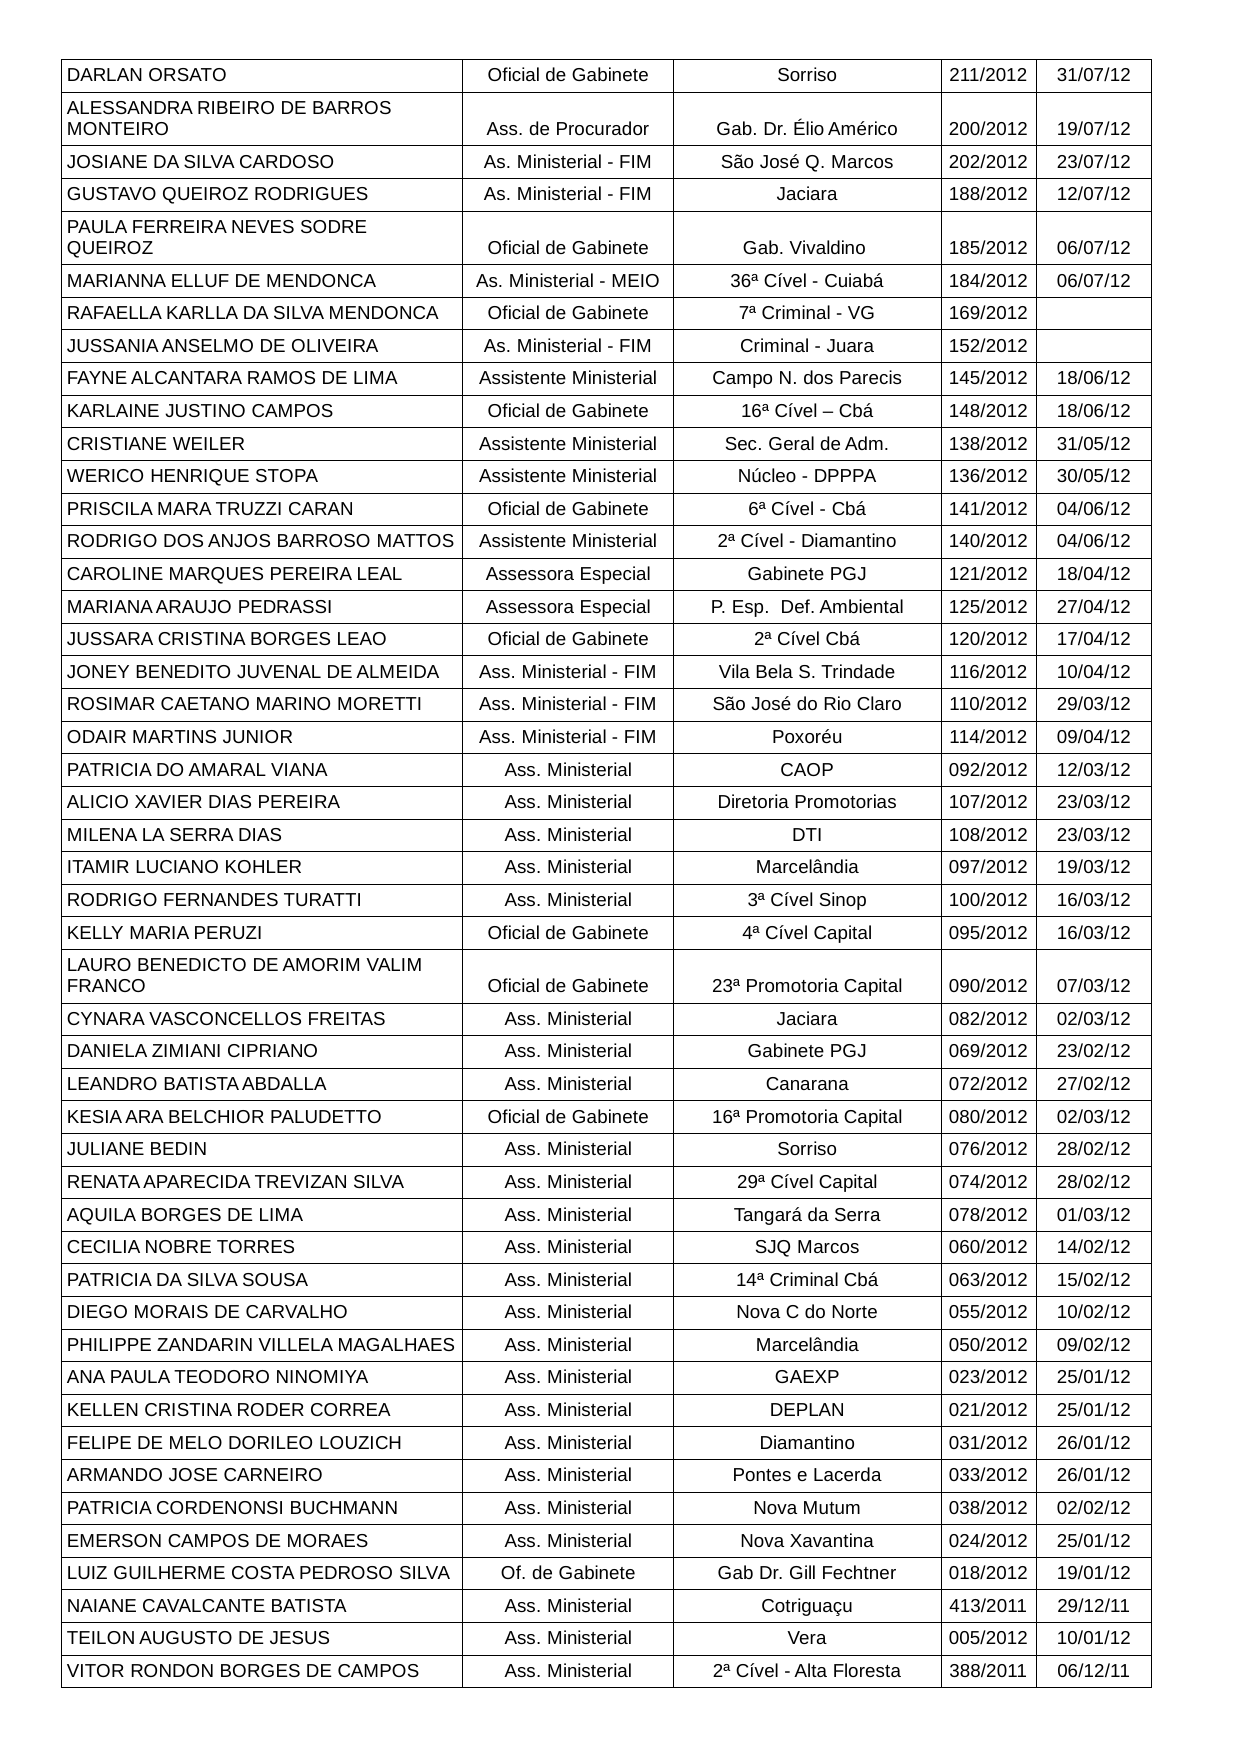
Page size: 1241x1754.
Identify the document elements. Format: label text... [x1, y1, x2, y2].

table_cell 038/2012 [942, 1493, 1036, 1524]
table_cell 23/03/12 [1037, 820, 1151, 851]
table_cell Gab. Vivaldino [674, 212, 941, 264]
table_cell 092/2012 [942, 754, 1036, 786]
table_cell Nova Mutum [674, 1493, 941, 1524]
table_cell Vila Bela S. Trindade [674, 656, 941, 688]
table_cell CRISTIANE WEILER [62, 428, 462, 460]
table_cell 076/2012 [942, 1134, 1036, 1166]
table_cell 188/2012 [942, 179, 1036, 211]
table_cell Oficial de Gabinete [463, 396, 673, 427]
table_cell GAEXP [674, 1362, 941, 1394]
table_cell 023/2012 [942, 1362, 1036, 1394]
table_cell 074/2012 [942, 1167, 1036, 1198]
table_cell Ass. Ministerial [463, 1232, 673, 1263]
table_cell LUIZ GUILHERME COSTA PEDROSO SILVA [62, 1558, 462, 1589]
table_cell Ass. Ministerial [463, 1297, 673, 1328]
table_cell Diamantino [674, 1427, 941, 1459]
table_cell 138/2012 [942, 428, 1036, 460]
table_cell 19/07/12 [1037, 93, 1151, 145]
table_cell Oficial de Gabinete [463, 1101, 673, 1133]
table_cell 25/01/12 [1037, 1395, 1151, 1426]
table_cell 09/02/12 [1037, 1330, 1151, 1361]
table_cell DARLAN ORSATO [62, 60, 462, 92]
table_cell Ass. Ministerial [463, 852, 673, 884]
table_cell As. Ministerial - FIM [463, 179, 673, 211]
table_cell FAYNE ALCANTARA RAMOS DE LIMA [62, 363, 462, 394]
table_cell JUSSARA CRISTINA BORGES LEAO [62, 624, 462, 655]
table_cell Assistente Ministerial [463, 461, 673, 492]
table_cell Oficial de Gabinete [463, 212, 673, 264]
table_cell 18/06/12 [1037, 363, 1151, 394]
table_cell Ass. Ministerial [463, 1036, 673, 1068]
table_cell Ass. Ministerial [463, 1493, 673, 1524]
table_cell Ass. Ministerial [463, 1134, 673, 1166]
table_cell 388/2011 [942, 1656, 1036, 1687]
table_cell As. Ministerial - FIM [463, 146, 673, 178]
table_cell Oficial de Gabinete [463, 494, 673, 525]
table_cell ITAMIR LUCIANO KOHLER [62, 852, 462, 884]
table_cell Assistente Ministerial [463, 428, 673, 460]
table_cell 10/02/12 [1037, 1297, 1151, 1328]
table_cell Diretoria Promotorias [674, 787, 941, 818]
table_cell Of. de Gabinete [463, 1558, 673, 1589]
table_cell Ass. de Procurador [463, 93, 673, 145]
table_cell Ass. Ministerial [463, 1264, 673, 1296]
table_cell 100/2012 [942, 885, 1036, 916]
table_cell 27/02/12 [1037, 1069, 1151, 1100]
table_cell Ass. Ministerial [463, 1427, 673, 1459]
table_cell Assistente Ministerial [463, 526, 673, 558]
table_cell GUSTAVO QUEIROZ RODRIGUES [62, 179, 462, 211]
table_cell 17/04/12 [1037, 624, 1151, 655]
table_cell Oficial de Gabinete [463, 950, 673, 1002]
table_cell 15/02/12 [1037, 1264, 1151, 1296]
table_cell As. Ministerial - FIM [463, 330, 673, 362]
table_cell Ass. Ministerial [463, 885, 673, 916]
table_cell 26/01/12 [1037, 1460, 1151, 1492]
table_cell CYNARA VASCONCELLOS FREITAS [62, 1004, 462, 1035]
table_cell ARMANDO JOSE CARNEIRO [62, 1460, 462, 1492]
table_cell 16ª Promotoria Capital [674, 1101, 941, 1133]
table_cell JULIANE BEDIN [62, 1134, 462, 1166]
table_cell 06/07/12 [1037, 212, 1151, 264]
table_cell 145/2012 [942, 363, 1036, 394]
table_cell 29ª Cível Capital [674, 1167, 941, 1198]
table_cell [1037, 330, 1151, 362]
table_cell MARIANNA ELLUF DE MENDONCA [62, 265, 462, 297]
table_cell 10/04/12 [1037, 656, 1151, 688]
table_cell Ass. Ministerial [463, 1525, 673, 1557]
table_cell Jaciara [674, 1004, 941, 1035]
table_cell Sec. Geral de Adm. [674, 428, 941, 460]
table_cell 6ª Cível - Cbá [674, 494, 941, 525]
table_cell DEPLAN [674, 1395, 941, 1426]
table_cell 031/2012 [942, 1427, 1036, 1459]
table_cell ALICIO XAVIER DIAS PEREIRA [62, 787, 462, 818]
table_cell 16ª Cível – Cbá [674, 396, 941, 427]
table_cell 02/02/12 [1037, 1493, 1151, 1524]
table_cell [1037, 298, 1151, 329]
table_cell EMERSON CAMPOS DE MORAES [62, 1525, 462, 1557]
table_cell 185/2012 [942, 212, 1036, 264]
table_cell 211/2012 [942, 60, 1036, 92]
table_cell 018/2012 [942, 1558, 1036, 1589]
table_cell 10/01/12 [1037, 1623, 1151, 1654]
table_cell 120/2012 [942, 624, 1036, 655]
table_cell 140/2012 [942, 526, 1036, 558]
table_cell Gab Dr. Gill Fechtner [674, 1558, 941, 1589]
table_cell DIEGO MORAIS DE CARVALHO [62, 1297, 462, 1328]
table_cell Ass. Ministerial [463, 1069, 673, 1100]
table_cell São José Q. Marcos [674, 146, 941, 178]
table_cell RODRIGO DOS ANJOS BARROSO MATTOS [62, 526, 462, 558]
table_cell Sorriso [674, 60, 941, 92]
table_cell 7ª Criminal - VG [674, 298, 941, 329]
table_cell NAIANE CAVALCANTE BATISTA [62, 1590, 462, 1622]
table_cell Sorriso [674, 1134, 941, 1166]
table_cell WERICO HENRIQUE STOPA [62, 461, 462, 492]
table_cell 30/05/12 [1037, 461, 1151, 492]
table_cell JONEY BENEDITO JUVENAL DE ALMEIDA [62, 656, 462, 688]
table_cell 04/06/12 [1037, 494, 1151, 525]
table_cell 36ª Cível - Cuiabá [674, 265, 941, 297]
table_cell Jaciara [674, 179, 941, 211]
table_cell Poxoréu [674, 722, 941, 753]
table_cell 108/2012 [942, 820, 1036, 851]
table_cell DANIELA ZIMIANI CIPRIANO [62, 1036, 462, 1068]
table_cell Ass. Ministerial [463, 1330, 673, 1361]
table_cell Ass. Ministerial [463, 1199, 673, 1231]
table_cell Ass. Ministerial [463, 820, 673, 851]
table_cell 23ª Promotoria Capital [674, 950, 941, 1002]
table_cell 082/2012 [942, 1004, 1036, 1035]
table_cell 23/02/12 [1037, 1036, 1151, 1068]
table_cell Assessora Especial [463, 591, 673, 623]
table_cell Oficial de Gabinete [463, 60, 673, 92]
table_cell Ass. Ministerial [463, 1167, 673, 1198]
table_cell 078/2012 [942, 1199, 1036, 1231]
table_cell São José do Rio Claro [674, 689, 941, 721]
table_cell FELIPE DE MELO DORILEO LOUZICH [62, 1427, 462, 1459]
table_cell Gabinete PGJ [674, 559, 941, 590]
table_cell 136/2012 [942, 461, 1036, 492]
table_cell Ass. Ministerial [463, 1395, 673, 1426]
table_cell 29/12/11 [1037, 1590, 1151, 1622]
table_cell Ass. Ministerial [463, 1623, 673, 1654]
table_cell 3ª Cível Sinop [674, 885, 941, 916]
table_cell 19/01/12 [1037, 1558, 1151, 1589]
table_cell Ass. Ministerial [463, 1656, 673, 1687]
table_cell Ass. Ministerial [463, 1460, 673, 1492]
table_cell 14ª Criminal Cbá [674, 1264, 941, 1296]
table_cell As. Ministerial - MEIO [463, 265, 673, 297]
table_cell Oficial de Gabinete [463, 917, 673, 949]
table_cell Ass. Ministerial - FIM [463, 722, 673, 753]
table_cell JOSIANE DA SILVA CARDOSO [62, 146, 462, 178]
table_cell Ass. Ministerial [463, 1362, 673, 1394]
table_cell AQUILA BORGES DE LIMA [62, 1199, 462, 1231]
table_cell Tangará da Serra [674, 1199, 941, 1231]
table_cell Cotriguaçu [674, 1590, 941, 1622]
table_cell 116/2012 [942, 656, 1036, 688]
table_cell 110/2012 [942, 689, 1036, 721]
table_cell 25/01/12 [1037, 1525, 1151, 1557]
table_cell KELLY MARIA PERUZI [62, 917, 462, 949]
table_cell Ass. Ministerial - FIM [463, 656, 673, 688]
table_cell Marcelândia [674, 1330, 941, 1361]
table_cell 107/2012 [942, 787, 1036, 818]
table_cell PRISCILA MARA TRUZZI CARAN [62, 494, 462, 525]
table_cell Campo N. dos Parecis [674, 363, 941, 394]
table_cell 28/02/12 [1037, 1167, 1151, 1198]
table_cell PATRICIA DA SILVA SOUSA [62, 1264, 462, 1296]
table_cell 080/2012 [942, 1101, 1036, 1133]
table_cell Núcleo - DPPPA [674, 461, 941, 492]
table_cell 121/2012 [942, 559, 1036, 590]
table_cell PHILIPPE ZANDARIN VILLELA MAGALHAES [62, 1330, 462, 1361]
table_cell PATRICIA CORDENONSI BUCHMANN [62, 1493, 462, 1524]
table_cell 09/04/12 [1037, 722, 1151, 753]
table_cell LEANDRO BATISTA ABDALLA [62, 1069, 462, 1100]
table_cell 12/07/12 [1037, 179, 1151, 211]
table_cell Gab. Dr. Élio Américo [674, 93, 941, 145]
table_cell CAROLINE MARQUES PEREIRA LEAL [62, 559, 462, 590]
table_cell Oficial de Gabinete [463, 298, 673, 329]
table_cell 413/2011 [942, 1590, 1036, 1622]
table_cell Ass. Ministerial [463, 1004, 673, 1035]
table_cell 2ª Cível - Diamantino [674, 526, 941, 558]
table_cell Ass. Ministerial [463, 1590, 673, 1622]
table_cell PATRICIA DO AMARAL VIANA [62, 754, 462, 786]
table_cell MARIANA ARAUJO PEDRASSI [62, 591, 462, 623]
table_cell Oficial de Gabinete [463, 624, 673, 655]
table_cell 06/07/12 [1037, 265, 1151, 297]
table_cell 16/03/12 [1037, 917, 1151, 949]
table_cell ROSIMAR CAETANO MARINO MORETTI [62, 689, 462, 721]
table_cell 033/2012 [942, 1460, 1036, 1492]
table_cell 055/2012 [942, 1297, 1036, 1328]
table_cell 152/2012 [942, 330, 1036, 362]
table_cell Assistente Ministerial [463, 363, 673, 394]
table_cell CECILIA NOBRE TORRES [62, 1232, 462, 1263]
table_cell KESIA ARA BELCHIOR PALUDETTO [62, 1101, 462, 1133]
table_cell 26/01/12 [1037, 1427, 1151, 1459]
table_cell 19/03/12 [1037, 852, 1151, 884]
table_cell Canarana [674, 1069, 941, 1100]
table_cell LAURO BENEDICTO DE AMORIM VALIM FRANCO [62, 950, 462, 1002]
table_cell 02/03/12 [1037, 1101, 1151, 1133]
table_cell Criminal - Juara [674, 330, 941, 362]
table_cell P. Esp. Def. Ambiental [674, 591, 941, 623]
table_cell 141/2012 [942, 494, 1036, 525]
table_cell 184/2012 [942, 265, 1036, 297]
table_cell ODAIR MARTINS JUNIOR [62, 722, 462, 753]
table_cell 005/2012 [942, 1623, 1036, 1654]
table_cell DTI [674, 820, 941, 851]
table_cell 169/2012 [942, 298, 1036, 329]
table_cell 060/2012 [942, 1232, 1036, 1263]
table_cell 12/03/12 [1037, 754, 1151, 786]
table_cell SJQ Marcos [674, 1232, 941, 1263]
table_cell ANA PAULA TEODORO NINOMIYA [62, 1362, 462, 1394]
table_cell Nova C do Norte [674, 1297, 941, 1328]
table_cell 23/07/12 [1037, 146, 1151, 178]
table_cell 063/2012 [942, 1264, 1036, 1296]
table_cell 25/01/12 [1037, 1362, 1151, 1394]
table_cell MILENA LA SERRA DIAS [62, 820, 462, 851]
table_cell 29/03/12 [1037, 689, 1151, 721]
table_cell 28/02/12 [1037, 1134, 1151, 1166]
table_cell 069/2012 [942, 1036, 1036, 1068]
table_cell 31/07/12 [1037, 60, 1151, 92]
table_cell RAFAELLA KARLLA DA SILVA MENDONCA [62, 298, 462, 329]
table_cell KELLEN CRISTINA RODER CORREA [62, 1395, 462, 1426]
table_cell 06/12/11 [1037, 1656, 1151, 1687]
table_cell RENATA APARECIDA TREVIZAN SILVA [62, 1167, 462, 1198]
table_cell 200/2012 [942, 93, 1036, 145]
table_cell 4ª Cível Capital [674, 917, 941, 949]
table_cell 090/2012 [942, 950, 1036, 1002]
table_cell 095/2012 [942, 917, 1036, 949]
table_cell KARLAINE JUSTINO CAMPOS [62, 396, 462, 427]
table_cell 07/03/12 [1037, 950, 1151, 1002]
table_cell 04/06/12 [1037, 526, 1151, 558]
table_cell 2ª Cível Cbá [674, 624, 941, 655]
table_cell CAOP [674, 754, 941, 786]
table_cell Pontes e Lacerda [674, 1460, 941, 1492]
table_cell 024/2012 [942, 1525, 1036, 1557]
table_cell 2ª Cível - Alta Floresta [674, 1656, 941, 1687]
table_cell Ass. Ministerial [463, 787, 673, 818]
table_cell 16/03/12 [1037, 885, 1151, 916]
table_cell 021/2012 [942, 1395, 1036, 1426]
table_cell TEILON AUGUSTO DE JESUS [62, 1623, 462, 1654]
table_cell 31/05/12 [1037, 428, 1151, 460]
table_cell Ass. Ministerial - FIM [463, 689, 673, 721]
table_cell Gabinete PGJ [674, 1036, 941, 1068]
table_cell JUSSANIA ANSELMO DE OLIVEIRA [62, 330, 462, 362]
table_cell PAULA FERREIRA NEVES SODRE QUEIROZ [62, 212, 462, 264]
table_cell 27/04/12 [1037, 591, 1151, 623]
table_cell 072/2012 [942, 1069, 1036, 1100]
table_cell 202/2012 [942, 146, 1036, 178]
table_cell Vera [674, 1623, 941, 1654]
table_cell VITOR RONDON BORGES DE CAMPOS [62, 1656, 462, 1687]
table_cell Ass. Ministerial [463, 754, 673, 786]
table_cell 01/03/12 [1037, 1199, 1151, 1231]
table_cell 050/2012 [942, 1330, 1036, 1361]
table_cell 148/2012 [942, 396, 1036, 427]
table_cell 23/03/12 [1037, 787, 1151, 818]
table_cell RODRIGO FERNANDES TURATTI [62, 885, 462, 916]
table_cell Nova Xavantina [674, 1525, 941, 1557]
table_cell 097/2012 [942, 852, 1036, 884]
table_cell ALESSANDRA RIBEIRO DE BARROS MONTEIRO [62, 93, 462, 145]
table_cell 114/2012 [942, 722, 1036, 753]
table_cell 14/02/12 [1037, 1232, 1151, 1263]
table_cell 18/06/12 [1037, 396, 1151, 427]
table_cell 18/04/12 [1037, 559, 1151, 590]
table_cell 125/2012 [942, 591, 1036, 623]
table_cell Marcelândia [674, 852, 941, 884]
table_cell 02/03/12 [1037, 1004, 1151, 1035]
table_cell Assessora Especial [463, 559, 673, 590]
